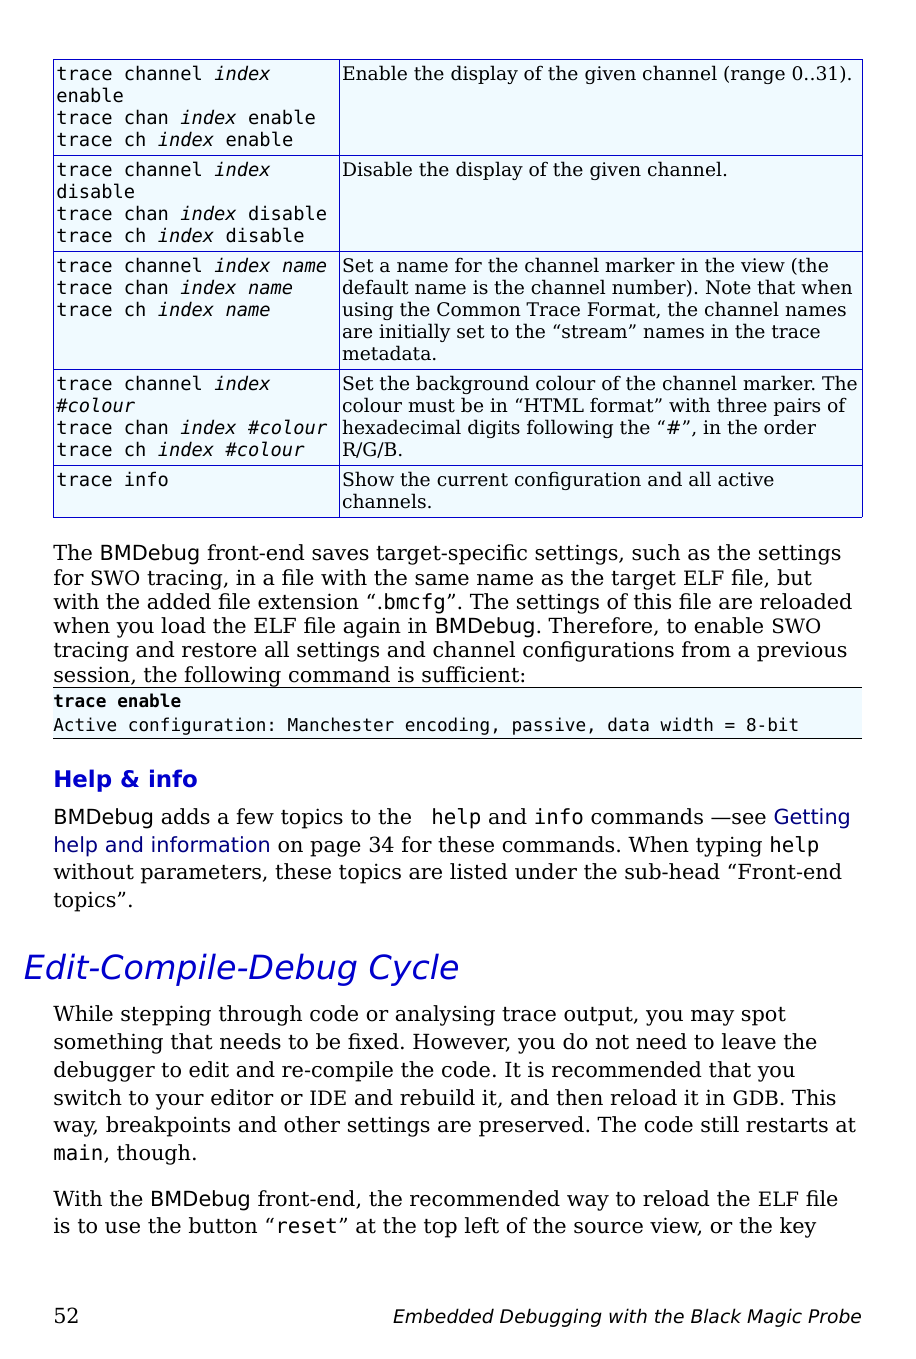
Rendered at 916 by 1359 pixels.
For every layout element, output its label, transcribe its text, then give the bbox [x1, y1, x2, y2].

table_cell trace info [54, 466, 339, 517]
text BMDebug adds a few topics to the ￹help and ￹info commands —see Getting help and information on page 34 for these commands. When typing help without parameters, these topics are listed under the sub-head “Front-end topics”. [53, 805, 862, 912]
table_cell trace channel index disable trace chan index disable trace ch index disable [54, 156, 339, 251]
text trace enable [53, 688, 862, 711]
text While stepping through code or analysing trace output, you may spot something that needs to be fixed. However, you do not need to leave the debugger to edit and re-compile the code. It is recommended that you switch to your editor or IDE and rebuild it, and then reload it in GDB. This way, breakpoints and other settings are preserved. The code still restarts at main, though. [53, 1002, 862, 1166]
table_cell trace channel index enable trace chan index enable trace ch index enable [54, 60, 339, 155]
text With the BMDebug front-end, the recommended way to reload the ELF file is to use the button “reset” at the top left of the source view, or the key [53, 1187, 862, 1239]
text The BMDebug front-end saves target-specific settings, such as the settings for SWO tracing, in a file with the same name as the target ELF file, but with the added file extension “.bmcfg”. The settings of this file are reloaded when you load the ELF file again in BMDebug. Therefore, to enable SWO tracing and restore all settings and channel configurations from a previous session, the following command is sufficient: [53, 541, 862, 687]
table_cell Enable the display of the given channel (range 0..31). [340, 60, 862, 155]
table_cell Show the current configuration and all active channels. [340, 466, 862, 517]
subtitle Edit-Compile-Debug Cycle [24, 948, 862, 987]
table_cell trace channel index #colour trace chan index #colour trace ch index #colour [54, 370, 339, 465]
text Active configuration: Manchester encoding, passive, data width = 8-bit [53, 711, 862, 738]
table_cell Set a name for the channel marker in the view (the default name is the channel number). Note that when using the Common Trace Format, the channel names are initially set to the “stream” names in the trace metadata. [340, 252, 862, 369]
subtitle Help & info [53, 766, 862, 792]
table_cell Set the background colour of the channel marker. The colour must be in “HTML format” with three pairs of hexadecimal digits following the “#”, in the order R/G/B. [340, 370, 862, 465]
table_cell trace channel index name trace chan index name trace ch index name [54, 252, 339, 369]
table_cell Disable the display of the given channel. [340, 156, 862, 251]
